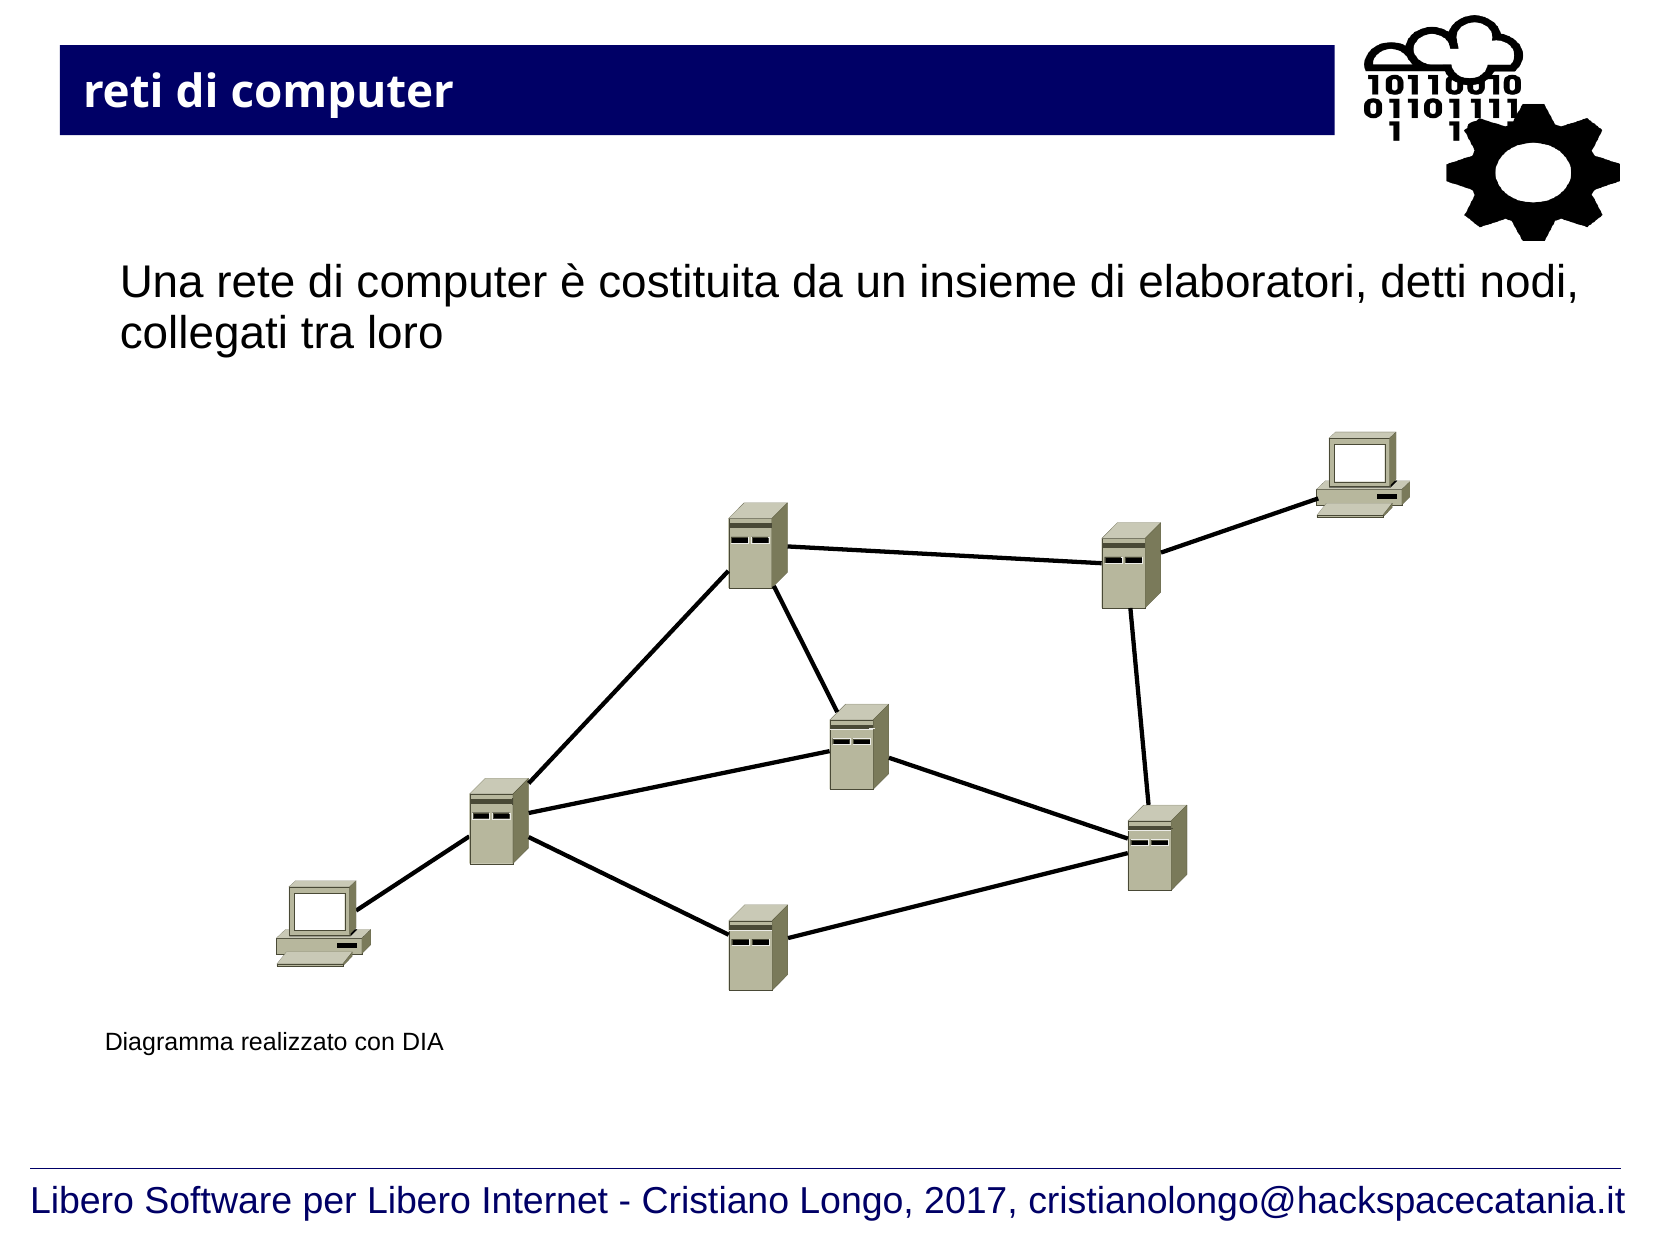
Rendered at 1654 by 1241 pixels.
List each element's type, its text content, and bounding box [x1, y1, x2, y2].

text_box Libero Software per Libero Internet - Cristiano Longo, 2017, cristianolongo@hackspacecatania.it [15, 1168, 1653, 1241]
text_box Una rete di computer è costituita da un insieme di elaboratori, detti nodi, collegati tra loro [105, 248, 1653, 367]
list reti di computer [59, 45, 1335, 136]
text_box Diagramma realizzato con DIA [90, 1020, 1653, 1087]
picture [1364, 15, 1620, 241]
picture [274, 417, 1411, 1007]
